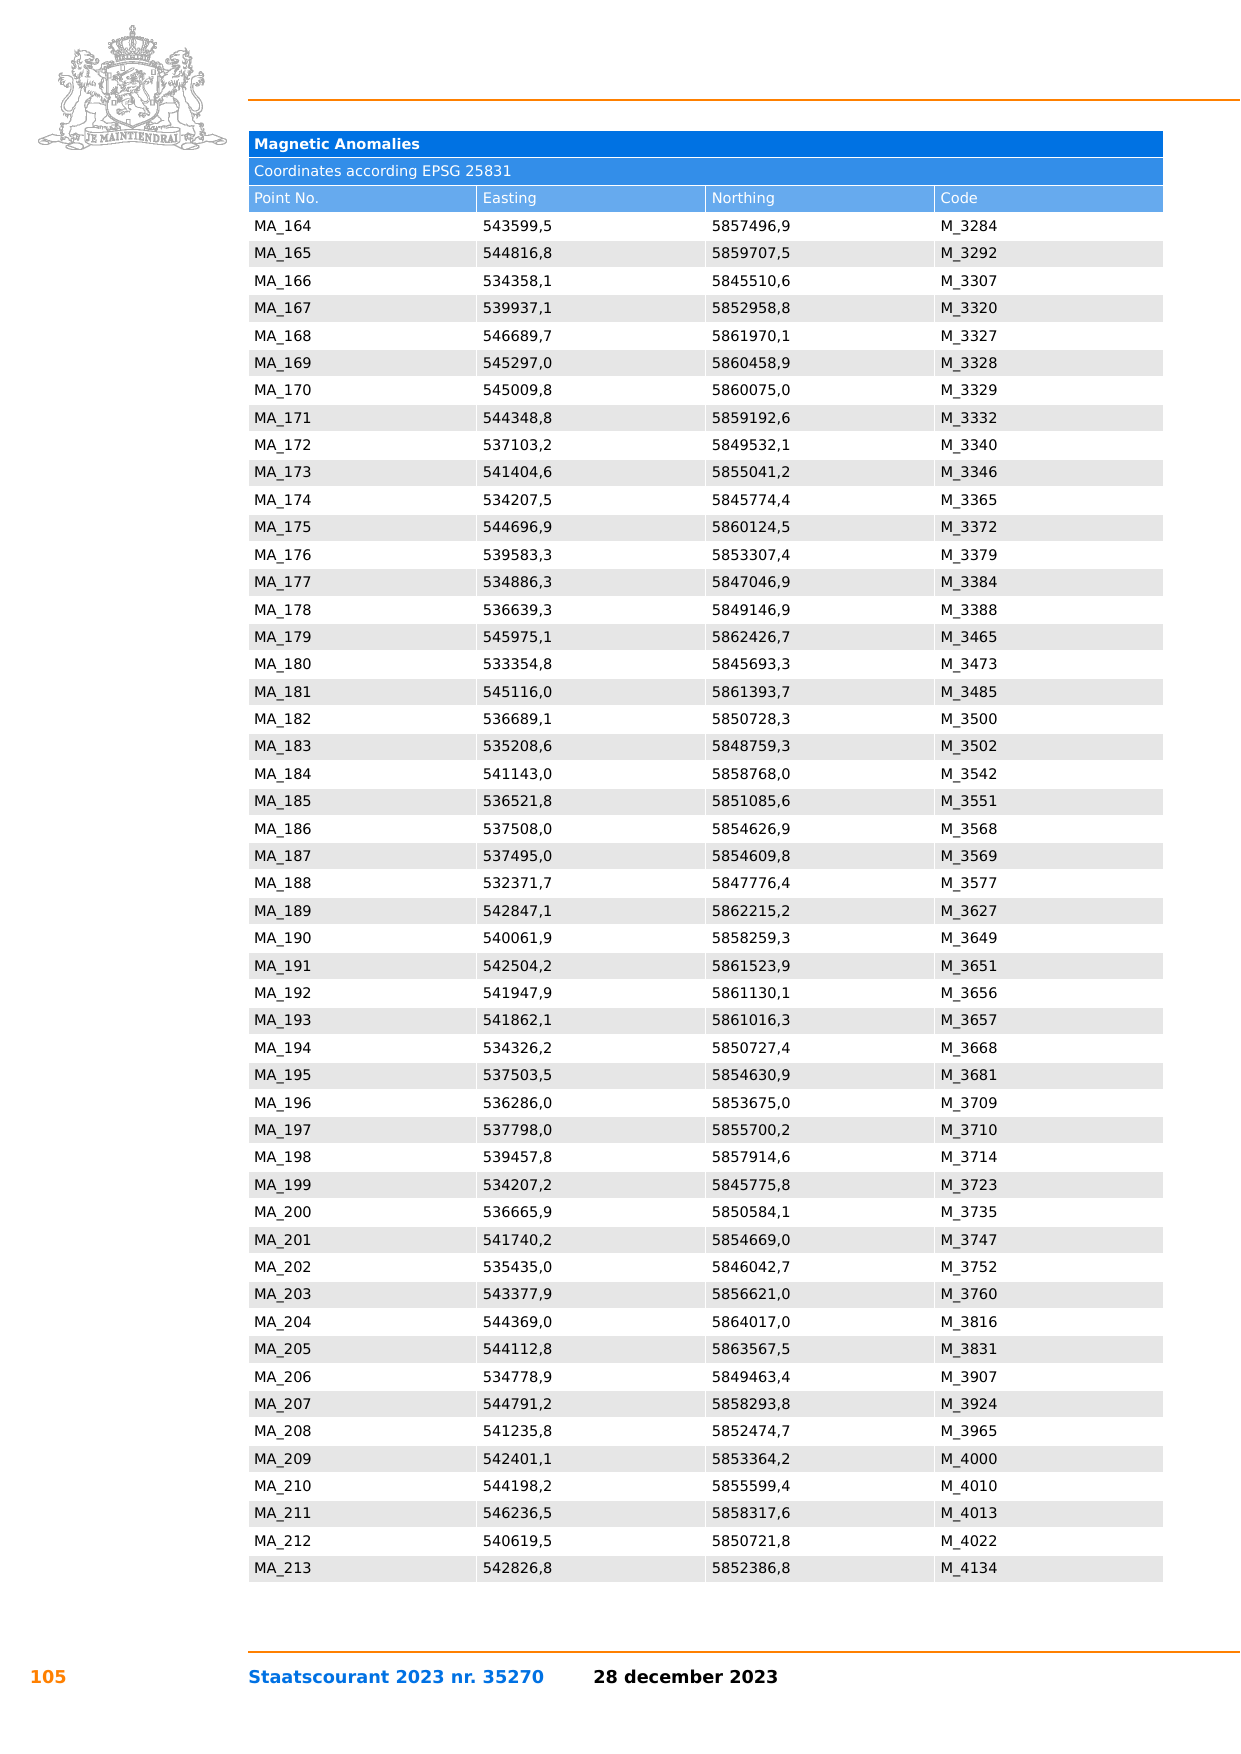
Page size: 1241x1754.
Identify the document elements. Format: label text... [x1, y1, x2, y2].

table_cell M_3668 [935, 1035, 1163, 1061]
table_cell 5864017,0 [706, 1309, 934, 1335]
table_cell 544696,9 [477, 515, 705, 541]
table_cell 545975,1 [477, 624, 705, 650]
table_cell 5858317,6 [706, 1501, 934, 1527]
table_cell 544816,8 [477, 241, 705, 267]
table_cell 5850584,1 [706, 1199, 934, 1226]
table_cell Northing [706, 186, 934, 212]
table_cell 537503,5 [477, 1063, 705, 1089]
table_cell MA_193 [249, 1008, 476, 1034]
table_cell 537508,0 [477, 816, 705, 842]
table_cell MA_175 [249, 515, 476, 541]
table_cell 535208,6 [477, 734, 705, 760]
table_cell 534358,1 [477, 268, 705, 294]
table_cell 5845774,4 [706, 487, 934, 513]
table_cell MA_201 [249, 1227, 476, 1253]
table_cell MA_200 [249, 1199, 476, 1226]
table_cell Easting [477, 186, 705, 212]
table_cell 544791,2 [477, 1391, 705, 1417]
table_cell 542401,1 [477, 1446, 705, 1472]
table_cell M_3320 [935, 295, 1163, 322]
table_cell M_3752 [935, 1254, 1163, 1281]
table_cell M_3332 [935, 405, 1163, 431]
table_cell MA_185 [249, 789, 476, 815]
table_cell M_3709 [935, 1090, 1163, 1116]
table_cell 534326,2 [477, 1035, 705, 1061]
table_cell 534207,2 [477, 1172, 705, 1198]
table_cell MA_190 [249, 925, 476, 952]
table_cell MA_172 [249, 432, 476, 459]
table_cell 5861970,1 [706, 323, 934, 349]
table_cell MA_204 [249, 1309, 476, 1335]
table_cell M_4013 [935, 1501, 1163, 1527]
table_cell MA_170 [249, 378, 476, 404]
table_cell 537798,0 [477, 1117, 705, 1143]
table_cell 545116,0 [477, 679, 705, 705]
table_cell M_3569 [935, 843, 1163, 869]
table_cell 5861523,9 [706, 953, 934, 979]
table_cell M_3473 [935, 651, 1163, 678]
table_cell MA_192 [249, 980, 476, 1007]
table_cell 541862,1 [477, 1008, 705, 1034]
table_cell M_3551 [935, 789, 1163, 815]
table_cell 5855700,2 [706, 1117, 934, 1143]
table_cell 5853364,2 [706, 1446, 934, 1472]
table_cell 5863567,5 [706, 1336, 934, 1363]
table_cell MA_187 [249, 843, 476, 869]
table_cell M_3327 [935, 323, 1163, 349]
table_cell MA_208 [249, 1419, 476, 1445]
table_cell M_3372 [935, 515, 1163, 541]
table_cell 5856621,0 [706, 1282, 934, 1308]
table_cell M_3500 [935, 706, 1163, 733]
table_cell MA_180 [249, 651, 476, 678]
table_cell 544369,0 [477, 1309, 705, 1335]
table_cell MA_184 [249, 761, 476, 787]
table_cell MA_202 [249, 1254, 476, 1281]
table_cell 536521,8 [477, 789, 705, 815]
table_cell 539937,1 [477, 295, 705, 322]
table_cell MA_207 [249, 1391, 476, 1417]
table_cell MA_212 [249, 1528, 476, 1554]
picture [38, 25, 227, 150]
table_cell 5848759,3 [706, 734, 934, 760]
table_cell M_3328 [935, 350, 1163, 376]
table_cell Code [935, 186, 1163, 212]
table_cell M_3365 [935, 487, 1163, 513]
table_cell 5854630,9 [706, 1063, 934, 1089]
table_cell 5855599,4 [706, 1473, 934, 1500]
table_cell M_3760 [935, 1282, 1163, 1308]
table_cell 534207,5 [477, 487, 705, 513]
table_cell M_3735 [935, 1199, 1163, 1226]
table_header Magnetic Anomalies [249, 131, 1163, 157]
table_cell M_3723 [935, 1172, 1163, 1198]
table_cell M_3651 [935, 953, 1163, 979]
table_cell 5855041,2 [706, 460, 934, 486]
table_cell 5854626,9 [706, 816, 934, 842]
table_cell MA_188 [249, 871, 476, 897]
table_cell 545297,0 [477, 350, 705, 376]
table_cell MA_165 [249, 241, 476, 267]
table_cell MA_189 [249, 898, 476, 924]
table_cell MA_178 [249, 597, 476, 623]
table_cell 5850727,4 [706, 1035, 934, 1061]
table_cell 537495,0 [477, 843, 705, 869]
table_cell 5859192,6 [706, 405, 934, 431]
table_cell MA_206 [249, 1364, 476, 1390]
table_cell 5860458,9 [706, 350, 934, 376]
table_cell 542847,1 [477, 898, 705, 924]
table_cell MA_209 [249, 1446, 476, 1472]
table_cell 535435,0 [477, 1254, 705, 1281]
table_cell M_3627 [935, 898, 1163, 924]
table_cell 5847046,9 [706, 569, 934, 596]
table_cell MA_177 [249, 569, 476, 596]
table_cell MA_181 [249, 679, 476, 705]
table_cell M_3965 [935, 1419, 1163, 1445]
table_cell MA_173 [249, 460, 476, 486]
table_cell MA_167 [249, 295, 476, 322]
table_cell 544112,8 [477, 1336, 705, 1363]
table_cell M_3577 [935, 871, 1163, 897]
table_cell 5858293,8 [706, 1391, 934, 1417]
table_cell 543599,5 [477, 213, 705, 239]
table_cell M_3340 [935, 432, 1163, 459]
table_cell 546689,7 [477, 323, 705, 349]
table_cell M_3681 [935, 1063, 1163, 1089]
table_cell 537103,2 [477, 432, 705, 459]
table_cell 542826,8 [477, 1556, 705, 1582]
table_cell MA_183 [249, 734, 476, 760]
table_cell 5860124,5 [706, 515, 934, 541]
table_cell M_3816 [935, 1309, 1163, 1335]
table_cell 5854609,8 [706, 843, 934, 869]
table_cell M_3284 [935, 213, 1163, 239]
table_cell MA_195 [249, 1063, 476, 1089]
table_cell 544348,8 [477, 405, 705, 431]
table_cell 5850728,3 [706, 706, 934, 733]
table_cell 5853675,0 [706, 1090, 934, 1116]
table_cell M_3292 [935, 241, 1163, 267]
table_cell MA_171 [249, 405, 476, 431]
table_cell 5846042,7 [706, 1254, 934, 1281]
table_cell 539457,8 [477, 1145, 705, 1171]
table_cell MA_213 [249, 1556, 476, 1582]
table_cell Coordinates according EPSG 25831 [249, 158, 1163, 185]
table_cell MA_203 [249, 1282, 476, 1308]
table_cell MA_182 [249, 706, 476, 733]
table_cell 5853307,4 [706, 542, 934, 568]
table_cell 540619,5 [477, 1528, 705, 1554]
table_cell 534778,9 [477, 1364, 705, 1390]
table_cell M_3649 [935, 925, 1163, 952]
table_cell 5852386,8 [706, 1556, 934, 1582]
table_cell 5849463,4 [706, 1364, 934, 1390]
table_cell MA_198 [249, 1145, 476, 1171]
table_cell 536286,0 [477, 1090, 705, 1116]
table_cell 5849146,9 [706, 597, 934, 623]
table_cell 5859707,5 [706, 241, 934, 267]
table_cell M_3346 [935, 460, 1163, 486]
table_cell 5860075,0 [706, 378, 934, 404]
table_cell 541740,2 [477, 1227, 705, 1253]
table_cell MA_210 [249, 1473, 476, 1500]
table_cell M_3485 [935, 679, 1163, 705]
table_cell M_3502 [935, 734, 1163, 760]
table_cell M_3388 [935, 597, 1163, 623]
table_cell 542504,2 [477, 953, 705, 979]
table_cell 5861130,1 [706, 980, 934, 1007]
table_cell M_3657 [935, 1008, 1163, 1034]
table_cell M_3307 [935, 268, 1163, 294]
table_cell 5851085,6 [706, 789, 934, 815]
table_cell M_3384 [935, 569, 1163, 596]
table_cell MA_197 [249, 1117, 476, 1143]
table_cell 532371,7 [477, 871, 705, 897]
table_cell MA_196 [249, 1090, 476, 1116]
table_cell 5850721,8 [706, 1528, 934, 1554]
table_cell MA_176 [249, 542, 476, 568]
table_cell MA_179 [249, 624, 476, 650]
table_cell MA_169 [249, 350, 476, 376]
table_cell 545009,8 [477, 378, 705, 404]
table_cell 541404,6 [477, 460, 705, 486]
table_cell 536689,1 [477, 706, 705, 733]
table_cell M_3379 [935, 542, 1163, 568]
table_cell 536665,9 [477, 1199, 705, 1226]
table_cell 5858768,0 [706, 761, 934, 787]
table_cell M_3568 [935, 816, 1163, 842]
table_cell 5845693,3 [706, 651, 934, 678]
table_cell M_3714 [935, 1145, 1163, 1171]
table_cell 5861393,7 [706, 679, 934, 705]
table_cell 540061,9 [477, 925, 705, 952]
table_cell 534886,3 [477, 569, 705, 596]
table_cell MA_199 [249, 1172, 476, 1198]
table_cell 5847776,4 [706, 871, 934, 897]
table_cell 5845775,8 [706, 1172, 934, 1198]
table_cell MA_168 [249, 323, 476, 349]
table_cell 5862215,2 [706, 898, 934, 924]
table_cell 5857914,6 [706, 1145, 934, 1171]
table_cell 541235,8 [477, 1419, 705, 1445]
table_cell 543377,9 [477, 1282, 705, 1308]
table_cell 533354,8 [477, 651, 705, 678]
table_cell MA_186 [249, 816, 476, 842]
table_cell M_4134 [935, 1556, 1163, 1582]
table_cell M_3907 [935, 1364, 1163, 1390]
table_cell 5857496,9 [706, 213, 934, 239]
table_cell M_3656 [935, 980, 1163, 1007]
table_cell MA_166 [249, 268, 476, 294]
table_cell 5858259,3 [706, 925, 934, 952]
table_cell 541947,9 [477, 980, 705, 1007]
table_cell 544198,2 [477, 1473, 705, 1500]
table_cell M_3542 [935, 761, 1163, 787]
table_cell 5854669,0 [706, 1227, 934, 1253]
table_cell M_3747 [935, 1227, 1163, 1253]
table_cell M_3710 [935, 1117, 1163, 1143]
table_cell Point No. [249, 186, 476, 212]
table_cell 5852958,8 [706, 295, 934, 322]
table_cell MA_194 [249, 1035, 476, 1061]
table_cell M_4010 [935, 1473, 1163, 1500]
table_cell 5852474,7 [706, 1419, 934, 1445]
table_cell 541143,0 [477, 761, 705, 787]
table_cell 5845510,6 [706, 268, 934, 294]
table_cell M_3329 [935, 378, 1163, 404]
table_cell 5861016,3 [706, 1008, 934, 1034]
table_cell MA_174 [249, 487, 476, 513]
table_cell M_3924 [935, 1391, 1163, 1417]
table_cell M_3465 [935, 624, 1163, 650]
table_cell 5849532,1 [706, 432, 934, 459]
table_cell MA_191 [249, 953, 476, 979]
table_cell M_4000 [935, 1446, 1163, 1472]
table_cell M_3831 [935, 1336, 1163, 1363]
table_cell 5862426,7 [706, 624, 934, 650]
table_cell 546236,5 [477, 1501, 705, 1527]
table_cell MA_205 [249, 1336, 476, 1363]
table_cell MA_164 [249, 213, 476, 239]
table_cell MA_211 [249, 1501, 476, 1527]
table_cell 536639,3 [477, 597, 705, 623]
table_cell 539583,3 [477, 542, 705, 568]
table_cell M_4022 [935, 1528, 1163, 1554]
